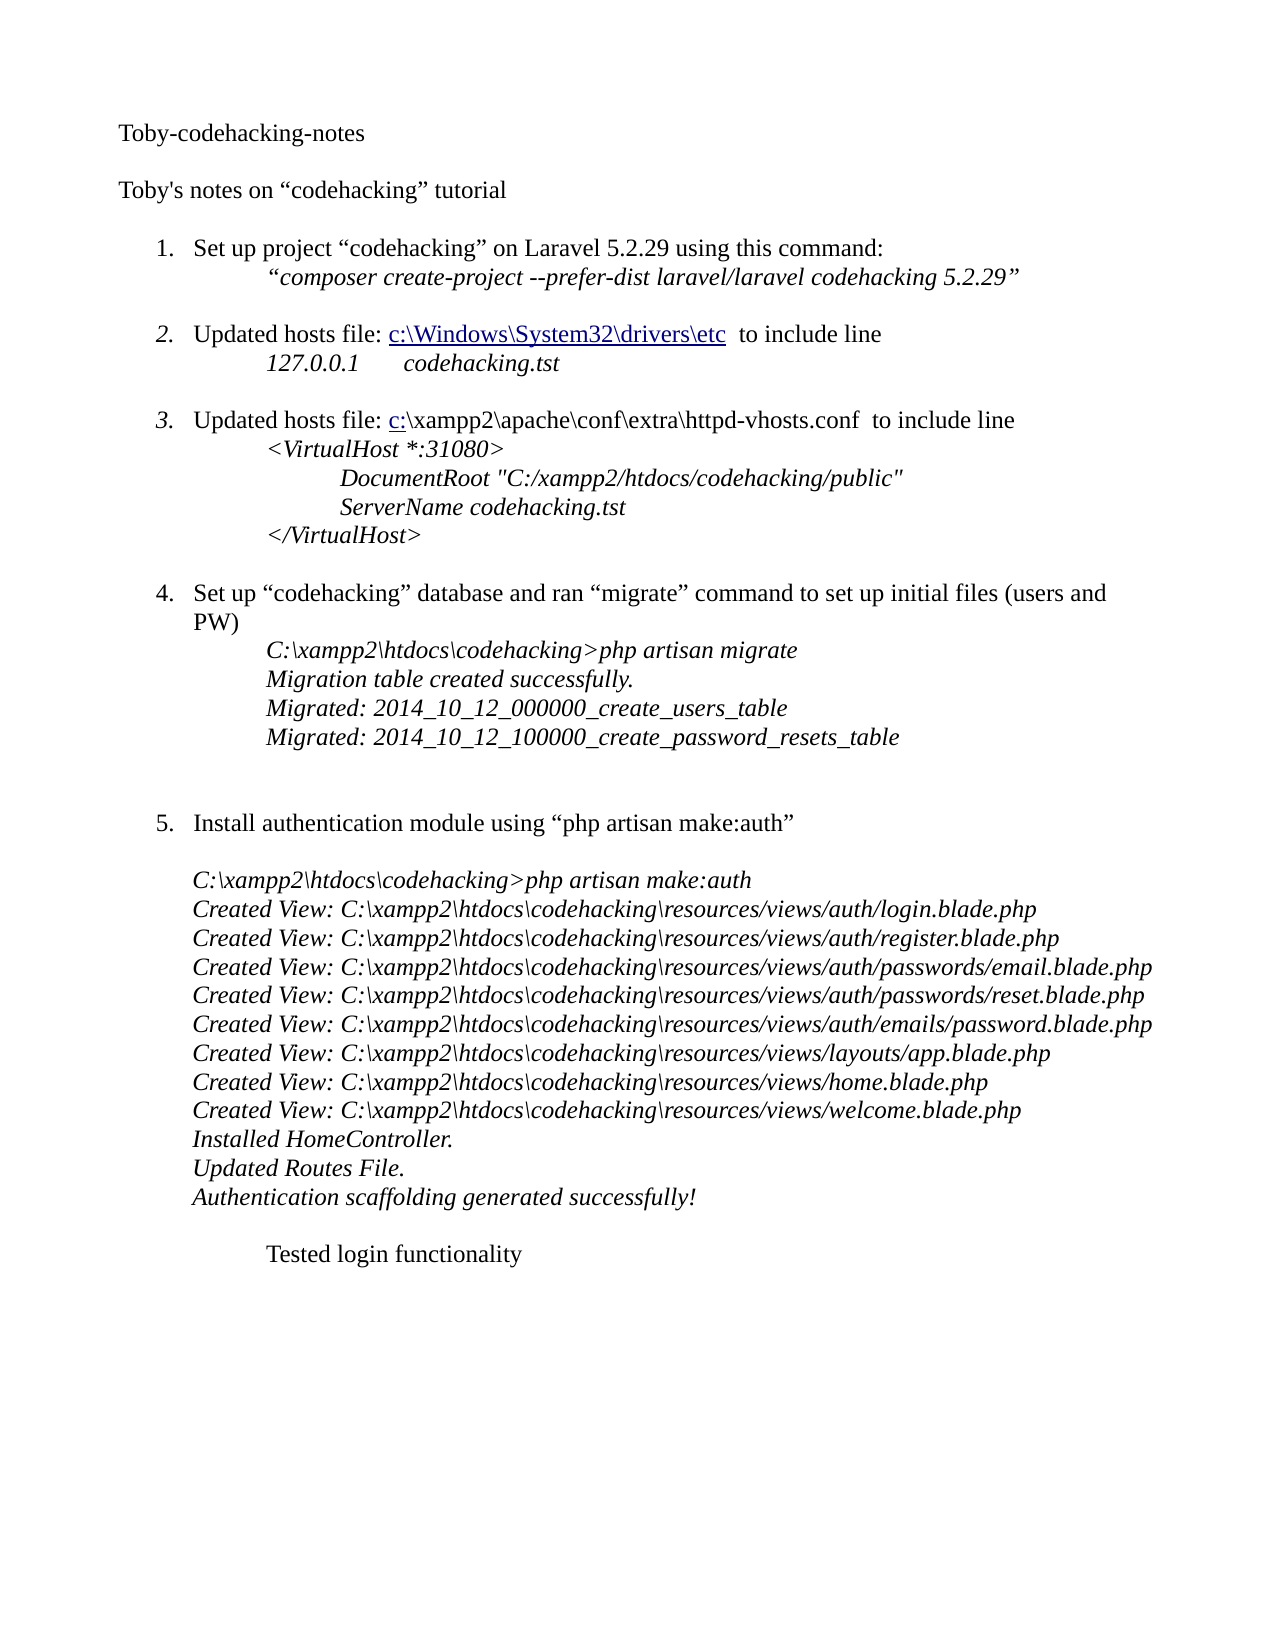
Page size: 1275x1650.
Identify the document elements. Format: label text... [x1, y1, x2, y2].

text Created View: C:\xampp2\htdocs\codehacking\resources/views/auth/passwords/reset.blade.php [118, 981, 1157, 1009]
list Install authentication module using “php artisan make:auth” [156, 808, 1157, 837]
list Set up project “codehacking” on Laravel 5.2.29 using this command: [156, 233, 1157, 262]
text Migrated: 2014_10_12_100000_create_password_resets_table [118, 722, 1157, 751]
text Created View: C:\xampp2\htdocs\codehacking\resources/views/auth/passwords/email.blade.php [118, 952, 1157, 981]
text Updated Routes File. [118, 1153, 1157, 1182]
text 127.0.0.1 codehacking.tst [118, 348, 1157, 377]
text Created View: C:\xampp2\htdocs\codehacking\resources/views/welcome.blade.php [118, 1096, 1157, 1124]
text Created View: C:\xampp2\htdocs\codehacking\resources/views/layouts/app.blade.php [118, 1038, 1157, 1067]
text “composer create-project --prefer-dist laravel/laravel codehacking 5.2.29” [118, 262, 1157, 291]
text Tested login functionality [118, 1239, 1157, 1268]
text Toby's notes on “codehacking” tutorial [118, 176, 1157, 204]
text DocumentRoot "C:/xampp2/htdocs/codehacking/public" [118, 463, 1157, 492]
text </VirtualHost> [118, 521, 1157, 549]
list Updated hosts file: c:\xampp2\apache\conf\extra\httpd-vhosts.conf to include line [156, 406, 1157, 434]
list Set up “codehacking” database and ran “migrate” command to set up initial files (users and PW) [156, 578, 1157, 636]
list Updated hosts file: c:\Windows\System32\drivers\etc to include line [156, 319, 1157, 348]
text Created View: C:\xampp2\htdocs\codehacking\resources/views/home.blade.php [118, 1067, 1157, 1096]
text C:\xampp2\htdocs\codehacking>php artisan migrate [118, 636, 1157, 664]
text Created View: C:\xampp2\htdocs\codehacking\resources/views/auth/emails/password.blade.php [118, 1009, 1157, 1038]
text Authentication scaffolding generated successfully! [118, 1182, 1157, 1211]
text <VirtualHost *:31080> [118, 434, 1157, 463]
text Migrated: 2014_10_12_000000_create_users_table [118, 693, 1157, 722]
text Installed HomeController. [118, 1124, 1157, 1153]
text C:\xampp2\htdocs\codehacking>php artisan make:auth [118, 866, 1157, 894]
text Created View: C:\xampp2\htdocs\codehacking\resources/views/auth/login.blade.php [118, 894, 1157, 923]
text Created View: C:\xampp2\htdocs\codehacking\resources/views/auth/register.blade.php [118, 923, 1157, 952]
text Migration table created successfully. [118, 664, 1157, 693]
text Toby-codehacking-notes [118, 118, 1157, 147]
text ServerName codehacking.tst [118, 492, 1157, 521]
